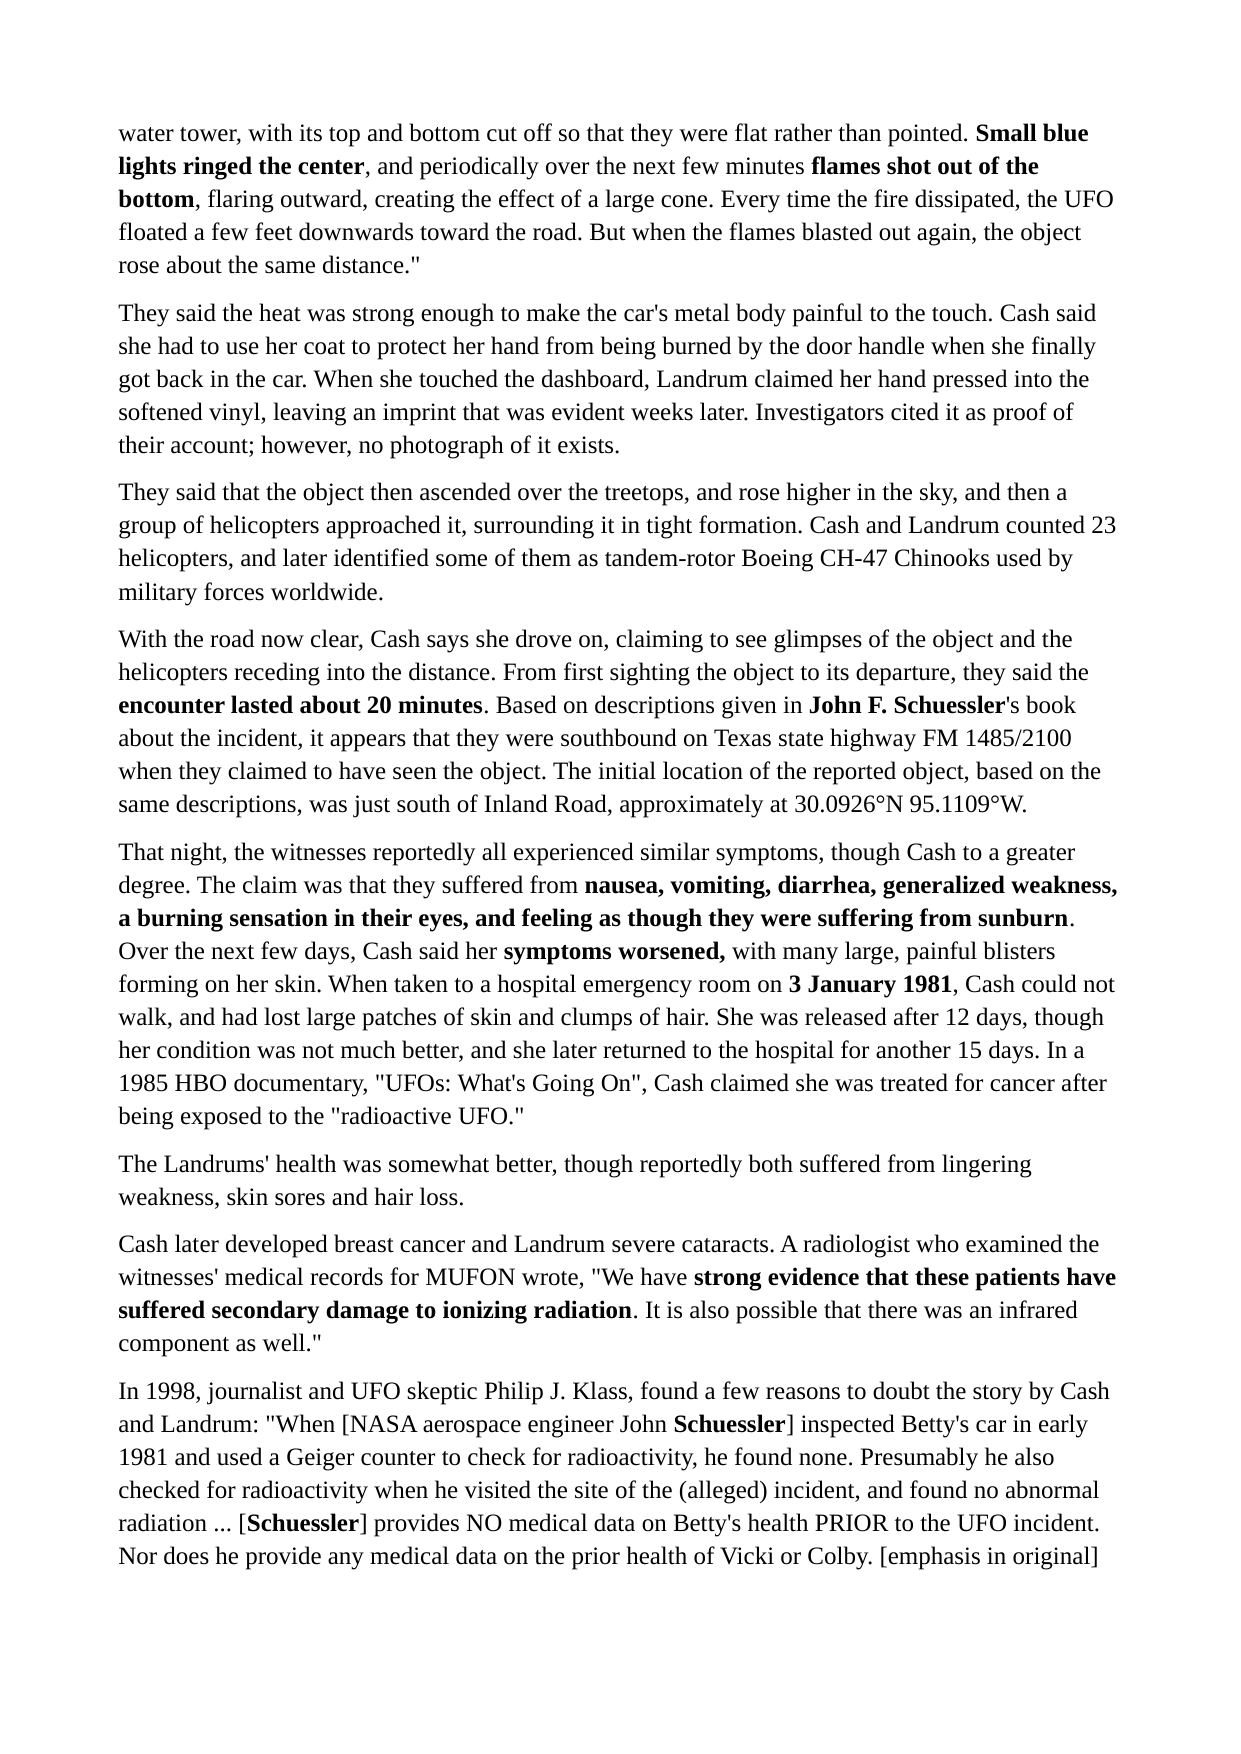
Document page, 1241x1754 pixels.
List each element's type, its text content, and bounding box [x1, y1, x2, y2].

text water tower, with its top and bottom cut off so that they were flat rather than pointed. Small blue lights ringed the center, and periodically over the next few minutes flames shot out of the bottom, flaring outward, creating the effect of a large cone. Every time the fire dissipated, the UFO floated a few feet downwards toward the road. But when the flames blasted out again, the object rose about the same distance." [118, 118, 1122, 279]
text In 1998, journalist and UFO skeptic Philip J. Klass, found a few reasons to doubt the story by Cash and Landrum: "When [NASA aerospace engineer John Schuessler] inspected Betty's car in early 1981 and used a Geiger counter to check for radioactivity, he found none. Presumably he also checked for radioactivity when he visited the site of the (alleged) incident, and found no abnormal radiation ... [Schuessler] provides NO medical data on Betty's health PRIOR to the UFO incident. Nor does he provide any medical data on the prior health of Vicki or Colby. [emphasis in original] [118, 1376, 1122, 1570]
text The Landrums' health was somewhat better, though reportedly both suffered from lingering weakness, skin sores and hair loss. [118, 1149, 1122, 1210]
text With the road now clear, Cash says she drove on, claiming to see glimpses of the object and the helicopters receding into the distance. From first sighting the object to its departure, they said the encounter lasted about 20 minutes. Based on descriptions given in John F. Schuessler's book about the incident, it appears that they were southbound on Texas state highway FM 1485/2100 when they claimed to have seen the object. The initial location of the reported object, based on the same descriptions, was just south of Inland Road, approximately at 30.0926°N 95.1109°W. [118, 624, 1122, 818]
text They said that the object then ascended over the treetops, and rose higher in the sky, and then a group of helicopters approached it, surrounding it in tight formation. Cash and Landrum counted 23 helicopters, and later identified some of them as tandem-rotor Boeing CH-47 Chinooks used by military forces worldwide. [118, 477, 1122, 605]
text They said the heat was strong enough to make the car's metal body painful to the touch. Cash said she had to use her coat to protect her hand from being burned by the door handle when she finally got back in the car. When she touched the dashboard, Landrum claimed her hand pressed into the softened vinyl, leaving an imprint that was evident weeks later. Investigators cited it as proof of their account; however, no photograph of it exists. [118, 298, 1122, 459]
text That night, the witnesses reportedly all experienced similar symptoms, though Cash to a greater degree. The claim was that they suffered from nausea, vomiting, diarrhea, generalized weakness, a burning sensation in their eyes, and feeling as though they were suffering from sunburn. Over the next few days, Cash said her symptoms worsened, with many large, painful blisters forming on her skin. When taken to a hospital emergency room on 3 January 1981, Cash could not walk, and had lost large patches of skin and clumps of hair. She was released after 12 days, though her condition was not much better, and she later returned to the hospital for another 15 days. In a 1985 HBO documentary, "UFOs: What's Going On", Cash claimed she was treated for cancer after being exposed to the "radioactive UFO." [118, 837, 1122, 1130]
text Cash later developed breast cancer and Landrum severe cataracts. A radiologist who examined the witnesses' medical records for MUFON wrote, "We have strong evidence that these patients have suffered secondary damage to ionizing radiation. It is also possible that there was an infrared component as well." [118, 1229, 1122, 1357]
